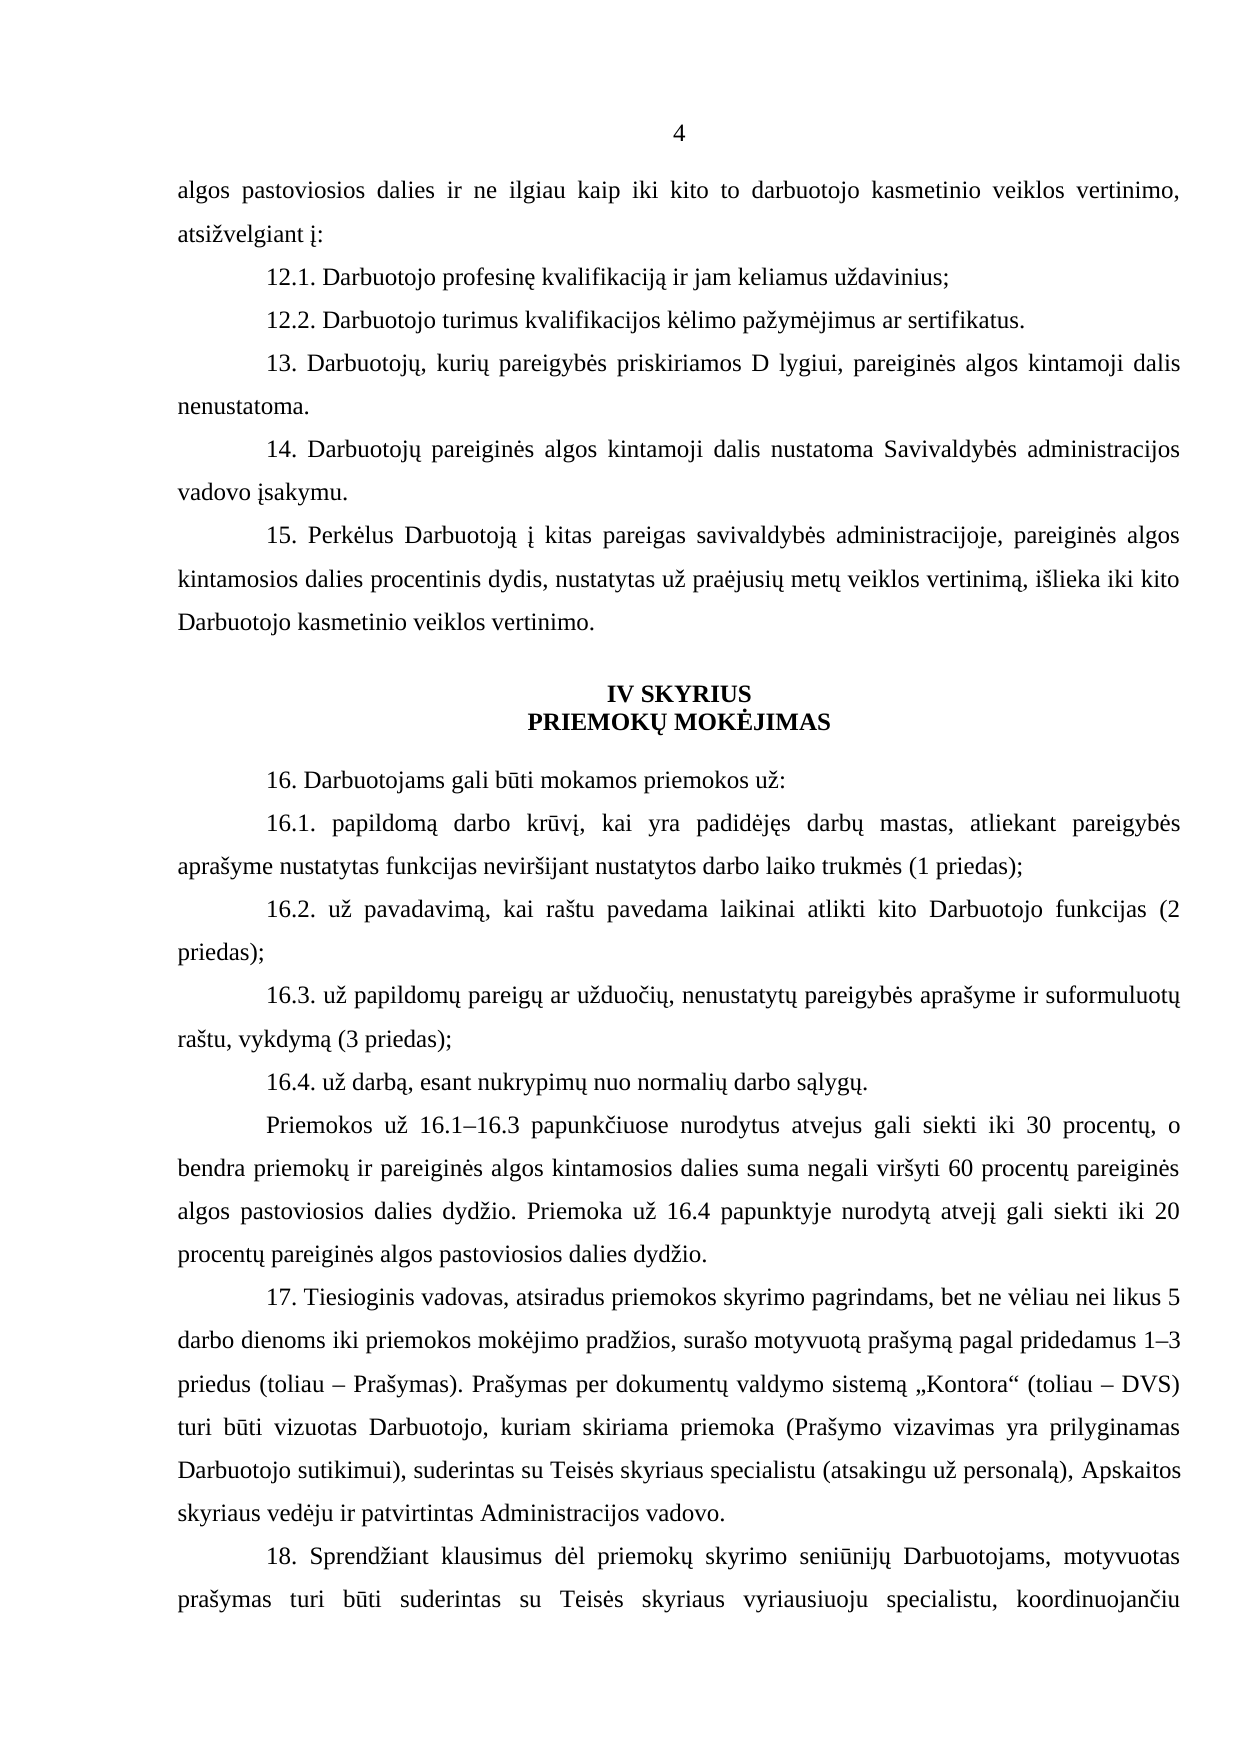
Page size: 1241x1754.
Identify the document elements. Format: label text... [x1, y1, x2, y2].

text 15. Perkėlus Darbuotoją į kitas pareigas savivaldybės administracijoje, pareiginės algos kintamosios dalies procentinis dydis, nustatytas už praėjusių metų veiklos vertinimą, išlieka iki kito Darbuotojo kasmetinio veiklos vertinimo. [177, 521, 1181, 636]
text 14. Darbuotojų pareiginės algos kintamoji dalis nustatoma Savivaldybės administracijos vadovo įsakymu. [177, 434, 1181, 506]
text 12.1. Darbuotojo profesinę kvalifikaciją ir jam keliamus uždavinius; [177, 262, 1181, 291]
text IV SKYRIUS [177, 679, 1181, 707]
text 16.2. už pavadavimą, kai raštu pavedama laikinai atlikti kito Darbuotojo funkcijas (2 priedas); [177, 894, 1181, 966]
text algos pastoviosios dalies ir ne ilgiau kaip iki kito to darbuotojo kasmetinio veiklos vertinimo, atsižvelgiant į: [177, 176, 1181, 247]
text Priemokos už 16.1–16.3 papunkčiuose nurodytus atvejus gali siekti iki 30 procentų, o bendra priemokų ir pareiginės algos kintamosios dalies suma negali viršyti 60 procentų pareiginės algos pastoviosios dalies dydžio. Priemoka už 16.4 papunktyje nurodytą atvejį gali siekti iki 20 procentų pareiginės algos pastoviosios dalies dydžio. [177, 1110, 1181, 1268]
text PRIEMOKŲ MOKĖJIMAS [177, 707, 1181, 736]
text 16. Darbuotojams gali būti mokamos priemokos už: [177, 765, 1181, 794]
text 16.1. papildomą darbo krūvį, kai yra padidėjęs darbų mastas, atliekant pareigybės aprašyme nustatytas funkcijas neviršijant nustatytos darbo laiko trukmės (1 priedas); [177, 808, 1181, 880]
text 18. Sprendžiant klausimus dėl priemokų skyrimo seniūnijų Darbuotojams, motyvuotas prašymas turi būti suderintas su Teisės skyriaus vyriausiuoju specialistu, koordinuojančiu [177, 1541, 1181, 1613]
text 13. Darbuotojų, kurių pareigybės priskiriamos D lygiui, pareiginės algos kintamoji dalis nenustatoma. [177, 348, 1181, 420]
text 17. Tiesioginis vadovas, atsiradus priemokos skyrimo pagrindams, bet ne vėliau nei likus 5 darbo dienoms iki priemokos mokėjimo pradžios, surašo motyvuotą prašymą pagal pridedamus 1–3 priedus (toliau – Prašymas). Prašymas per dokumentų valdymo sistemą „Kontora“ (toliau – DVS) turi būti vizuotas Darbuotojo, kuriam skiriama priemoka (Prašymo vizavimas yra prilyginamas Darbuotojo sutikimui), suderintas su Teisės skyriaus specialistu (atsakingu už personalą), Apskaitos skyriaus vedėju ir patvirtintas Administracijos vadovo. [177, 1282, 1181, 1527]
text 16.4. už darbą, esant nukrypimų nuo normalių darbo sąlygų. [177, 1067, 1181, 1096]
text 12.2. Darbuotojo turimus kvalifikacijos kėlimo pažymėjimus ar sertifikatus. [177, 305, 1181, 334]
text 16.3. už papildomų pareigų ar užduočių, nenustatytų pareigybės aprašyme ir suformuluotų raštu, vykdymą (3 priedas); [177, 981, 1181, 1052]
